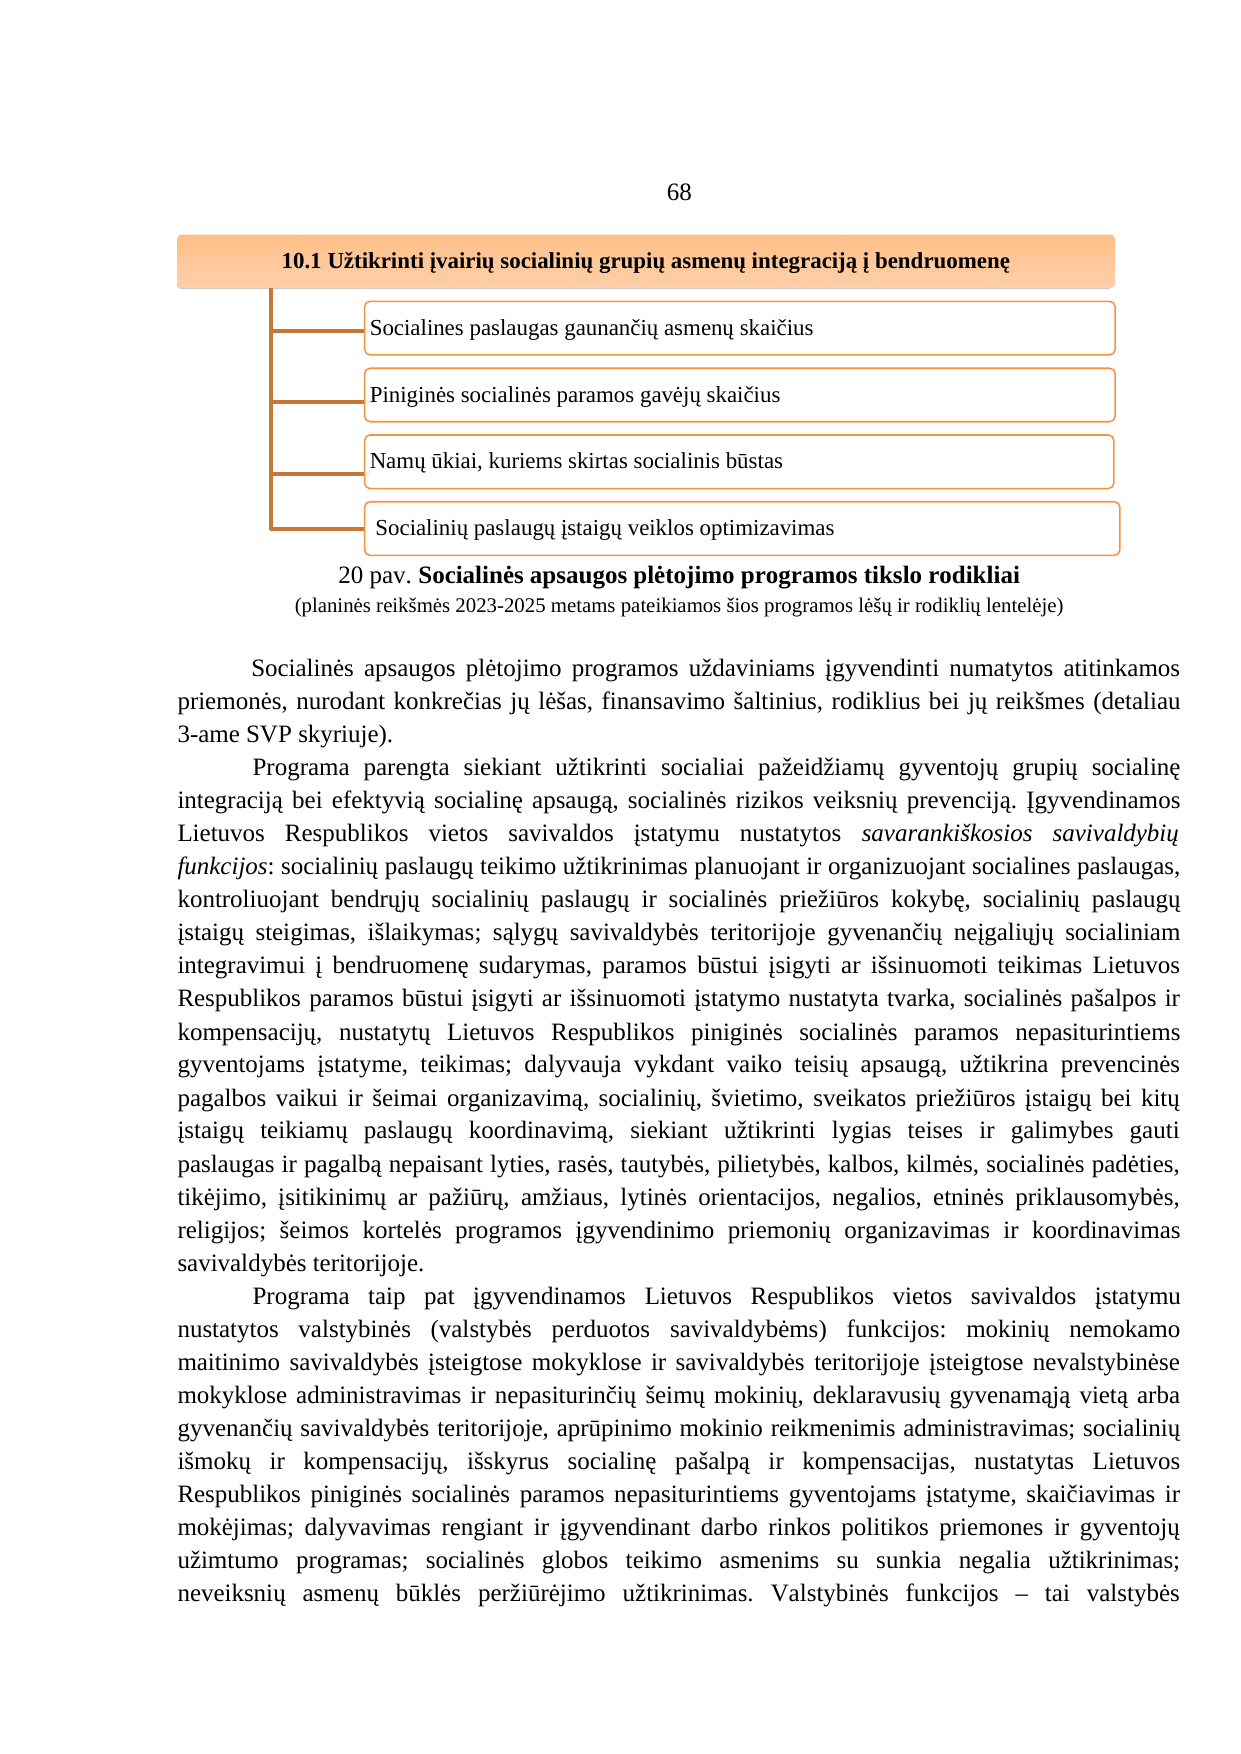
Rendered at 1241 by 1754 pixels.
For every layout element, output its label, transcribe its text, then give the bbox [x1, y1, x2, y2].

text 20 pav. Socialinės apsaugos plėtojimo programos tikslo rodikliai [177, 560, 1181, 588]
text Programa parengta siekiant užtikrinti socialiai pažeidžiamų gyventojų grupių socialinę integraciją bei efektyvią socialinę apsaugą, socialinės rizikos veiksnių prevenciją. Įgyvendinamos Lietuvos Respublikos vietos savivaldos įstatymu nustatytos savarankiškosios savivaldybių funkcijos: socialinių paslaugų teikimo užtikrinimas planuojant ir organizuojant socialines paslaugas, kontroliuojant bendrųjų socialinių paslaugų ir socialinės priežiūros kokybę, socialinių paslaugų įstaigų steigimas, išlaikymas; sąlygų savivaldybės teritorijoje gyvenančių neįgaliųjų socialiniam integravimui į bendruomenę sudarymas, paramos būstui įsigyti ar išsinuomoti teikimas Lietuvos Respublikos paramos būstui įsigyti ar išsinuomoti įstatymo nustatyta tvarka, socialinės pašalpos ir kompensacijų, nustatytų Lietuvos Respublikos piniginės socialinės paramos nepasiturintiems gyventojams įstatyme, teikimas; dalyvauja vykdant vaiko teisių apsaugą, užtikrina prevencinės pagalbos vaikui ir šeimai organizavimą, socialinių, švietimo, sveikatos priežiūros įstaigų bei kitų įstaigų teikiamų paslaugų koordinavimą, siekiant užtikrinti lygias teises ir galimybes gauti paslaugas ir pagalbą nepaisant lyties, rasės, tautybės, pilietybės, kalbos, kilmės, socialinės padėties, tikėjimo, įsitikinimų ar pažiūrų, amžiaus, lytinės orientacijos, negalios, etninės priklausomybės, religijos; šeimos kortelės programos įgyvendinimo priemonių organizavimas ir koordinavimas savivaldybės teritorijoje. [177, 752, 1181, 1276]
text (planinės reikšmės 2023-2025 metams pateikiamos šios programos lėšų ir rodiklių lentelėje) [177, 593, 1181, 617]
text Socialinės apsaugos plėtojimo programos uždaviniams įgyvendinti numatytos atitinkamos priemonės, nurodant konkrečias jų lėšas, finansavimo šaltinius, rodiklius bei jų reikšmes (detaliau 3-ame SVP skyriuje). [177, 653, 1181, 748]
text Programa taip pat įgyvendinamos Lietuvos Respublikos vietos savivaldos įstatymu nustatytos valstybinės (valstybės perduotos savivaldybėms) funkcijos: mokinių nemokamo maitinimo savivaldybės įsteigtose mokyklose ir savivaldybės teritorijoje įsteigtose nevalstybinėse mokyklose administravimas ir nepasiturinčių šeimų mokinių, deklaravusių gyvenamąją vietą arba gyvenančių savivaldybės teritorijoje, aprūpinimo mokinio reikmenimis administravimas; socialinių išmokų ir kompensacijų, išskyrus socialinę pašalpą ir kompensacijas, nustatytas Lietuvos Respublikos piniginės socialinės paramos nepasiturintiems gyventojams įstatyme, skaičiavimas ir mokėjimas; dalyvavimas rengiant ir įgyvendinant darbo rinkos politikos priemones ir gyventojų užimtumo programas; socialinės globos teikimo asmenims su sunkia negalia užtikrinimas; neveiksnių asmenų būklės peržiūrėjimo užtikrinimas. Valstybinės funkcijos – tai valstybės [177, 1281, 1181, 1607]
